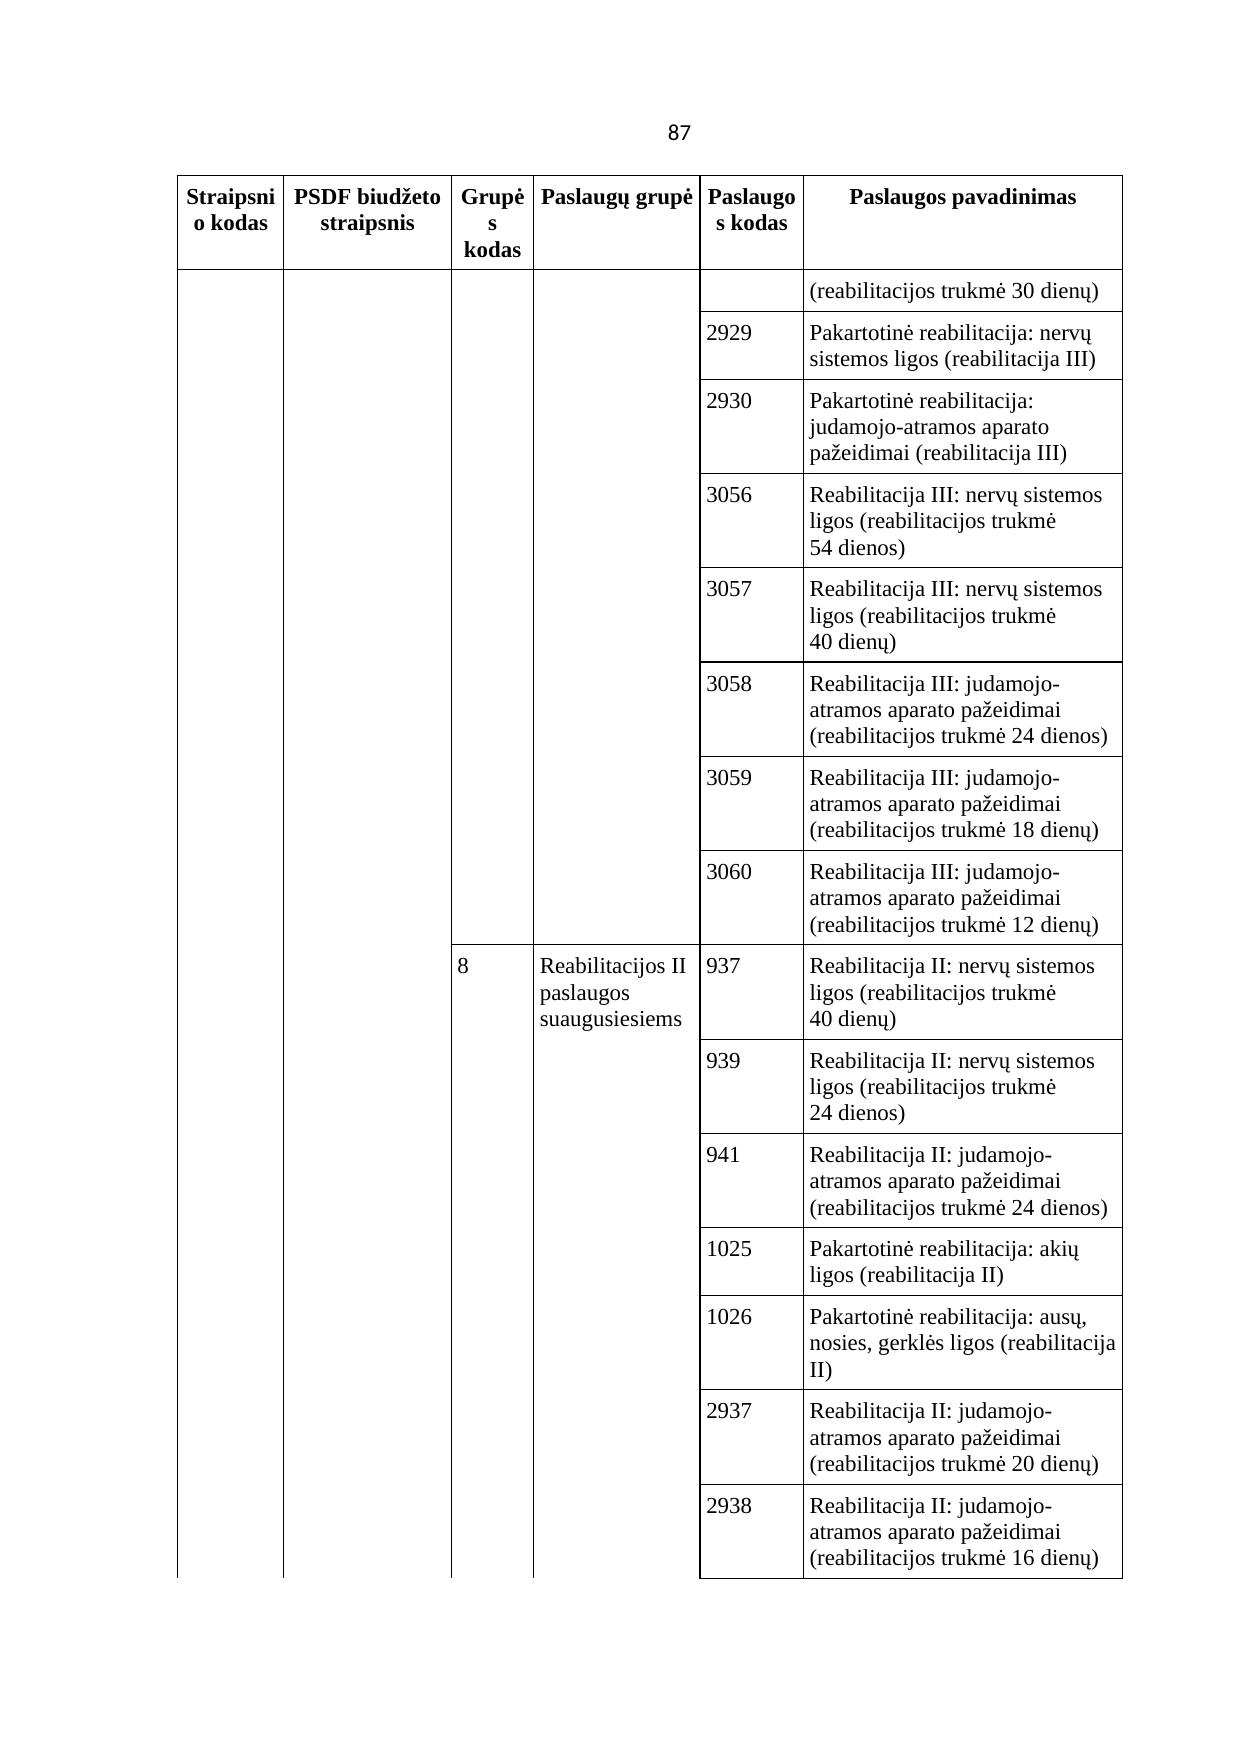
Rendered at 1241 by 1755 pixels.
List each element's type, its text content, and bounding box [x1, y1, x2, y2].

table_cell Reabilitacija III: nervų sistemos ligos (reabilitacijos trukmė 54 dienos) [804, 474, 1122, 567]
table_cell [701, 270, 803, 311]
table_cell [178, 1295, 283, 1389]
table_cell [534, 473, 699, 567]
table_cell [178, 1133, 283, 1227]
table_cell 2937 [701, 1390, 803, 1483]
table_cell [178, 1039, 283, 1133]
table_cell [534, 1484, 699, 1578]
table_cell Reabilitacija III: judamojo-atramos aparato pažeidimai (reabilitacijos trukmė 18 dienų) [804, 757, 1122, 850]
table_cell [452, 1133, 533, 1227]
table_cell [534, 1295, 699, 1389]
table_cell [284, 986, 451, 1038]
table_cell [284, 661, 451, 756]
table_cell [178, 311, 283, 379]
table_cell [452, 1295, 533, 1389]
table_cell [452, 270, 533, 311]
table_cell Reabilitacija III: judamojo-atramos aparato pažeidimai (reabilitacijos trukmė 24 dienos) [804, 663, 1122, 756]
table_cell [534, 1389, 699, 1483]
table_cell [284, 270, 451, 311]
table_cell Pakartotinė reabilitacija: ausų, nosies, gerklės ligos (reabilitacija II) [804, 1296, 1122, 1389]
table_cell 2938 [701, 1485, 803, 1578]
table_cell Reabilitacija II: nervų sistemos ligos (reabilitacijos trukmė 40 dienų) [804, 945, 1122, 1038]
table_cell Pakartotinė reabilitacija: judamojo-atramos aparato pažeidimai (reabilitacija III) [804, 380, 1122, 473]
table_cell [284, 1133, 451, 1227]
table_cell [284, 311, 451, 379]
table_cell 3057 [701, 568, 803, 661]
table_cell [284, 473, 451, 567]
table_cell [178, 986, 283, 1038]
table_cell [178, 567, 283, 661]
table_cell 8 [452, 945, 533, 986]
table_cell Pakartotinė reabilitacija: akių ligos (reabilitacija II) [804, 1228, 1122, 1295]
table_cell [452, 379, 533, 473]
table_cell [452, 1389, 533, 1483]
table_cell [178, 379, 283, 473]
table_cell [284, 1039, 451, 1133]
table_cell Reabilitacija II: judamojo-atramos aparato pažeidimai (reabilitacijos trukmė 24 dienos) [804, 1134, 1122, 1227]
table_cell [178, 1227, 283, 1295]
table_cell [178, 756, 283, 850]
table_cell [284, 1295, 451, 1389]
table_cell 941 [701, 1134, 803, 1227]
table_cell [534, 567, 699, 661]
table_header Paslaugų grupė [534, 176, 699, 269]
table_cell [284, 567, 451, 661]
table_cell [452, 1484, 533, 1578]
table_cell [452, 311, 533, 379]
table_cell [284, 756, 451, 850]
table_cell 2930 [701, 380, 803, 473]
table_cell [452, 986, 533, 1038]
table_cell [534, 379, 699, 473]
table_cell [452, 756, 533, 850]
table_cell [534, 850, 699, 944]
table_cell 3059 [701, 757, 803, 850]
table_cell [178, 473, 283, 567]
table_cell Reabilitacija II: judamojo-atramos aparato pažeidimai (reabilitacijos trukmė 16 dienų) [804, 1485, 1122, 1578]
table_cell [178, 944, 283, 986]
table_cell 937 [701, 945, 803, 1038]
table_cell [452, 850, 533, 944]
table_cell [284, 379, 451, 473]
table_cell [178, 850, 283, 944]
table_cell Reabilitacijos II paslaugos suaugusiesiems [534, 945, 699, 1133]
table_cell [178, 661, 283, 756]
table_cell [284, 944, 451, 986]
table_header Grupės kodas [452, 176, 533, 269]
table_cell [178, 1389, 283, 1483]
table_cell 3056 [701, 474, 803, 567]
table_cell [284, 1389, 451, 1483]
table_cell [284, 850, 451, 944]
table_cell [534, 270, 699, 311]
table_cell [534, 1133, 699, 1227]
table_header PSDF biudžeto straipsnis [284, 176, 451, 269]
table_cell [178, 1484, 283, 1578]
table_cell 1025 [701, 1228, 803, 1295]
table_header Paslaugos kodas [701, 176, 803, 269]
table_cell [452, 661, 533, 756]
table_cell Reabilitacija II: nervų sistemos ligos (reabilitacijos trukmė 24 dienos) [804, 1040, 1122, 1133]
table_cell [534, 311, 699, 379]
table_cell (reabilitacijos trukmė 30 dienų) [804, 270, 1122, 311]
table_cell [452, 1039, 533, 1133]
table_cell [452, 1227, 533, 1295]
table_cell [452, 567, 533, 661]
table_cell Reabilitacija III: nervų sistemos ligos (reabilitacijos trukmė 40 dienų) [804, 568, 1122, 661]
table_cell 3058 [701, 663, 803, 756]
table_cell 1026 [701, 1296, 803, 1389]
table_cell [534, 756, 699, 850]
table_cell Reabilitacija II: judamojo-atramos aparato pažeidimai (reabilitacijos trukmė 20 dienų) [804, 1390, 1122, 1483]
table_header Straipsnio kodas [178, 176, 283, 269]
table_cell 939 [701, 1040, 803, 1133]
table_cell Pakartotinė reabilitacija: nervų sistemos ligos (reabilitacija III) [804, 312, 1122, 379]
table_cell [284, 1484, 451, 1578]
table_cell Reabilitacija III: judamojo-atramos aparato pažeidimai (reabilitacijos trukmė 12 dienų) [804, 851, 1122, 944]
table_cell [534, 1227, 699, 1295]
table_cell 2929 [701, 312, 803, 379]
table_cell [452, 473, 533, 567]
table_cell [534, 661, 699, 756]
table_header Paslaugos pavadinimas [804, 176, 1122, 269]
table_cell [284, 1227, 451, 1295]
table_cell 3060 [701, 851, 803, 944]
table_cell [178, 270, 283, 311]
